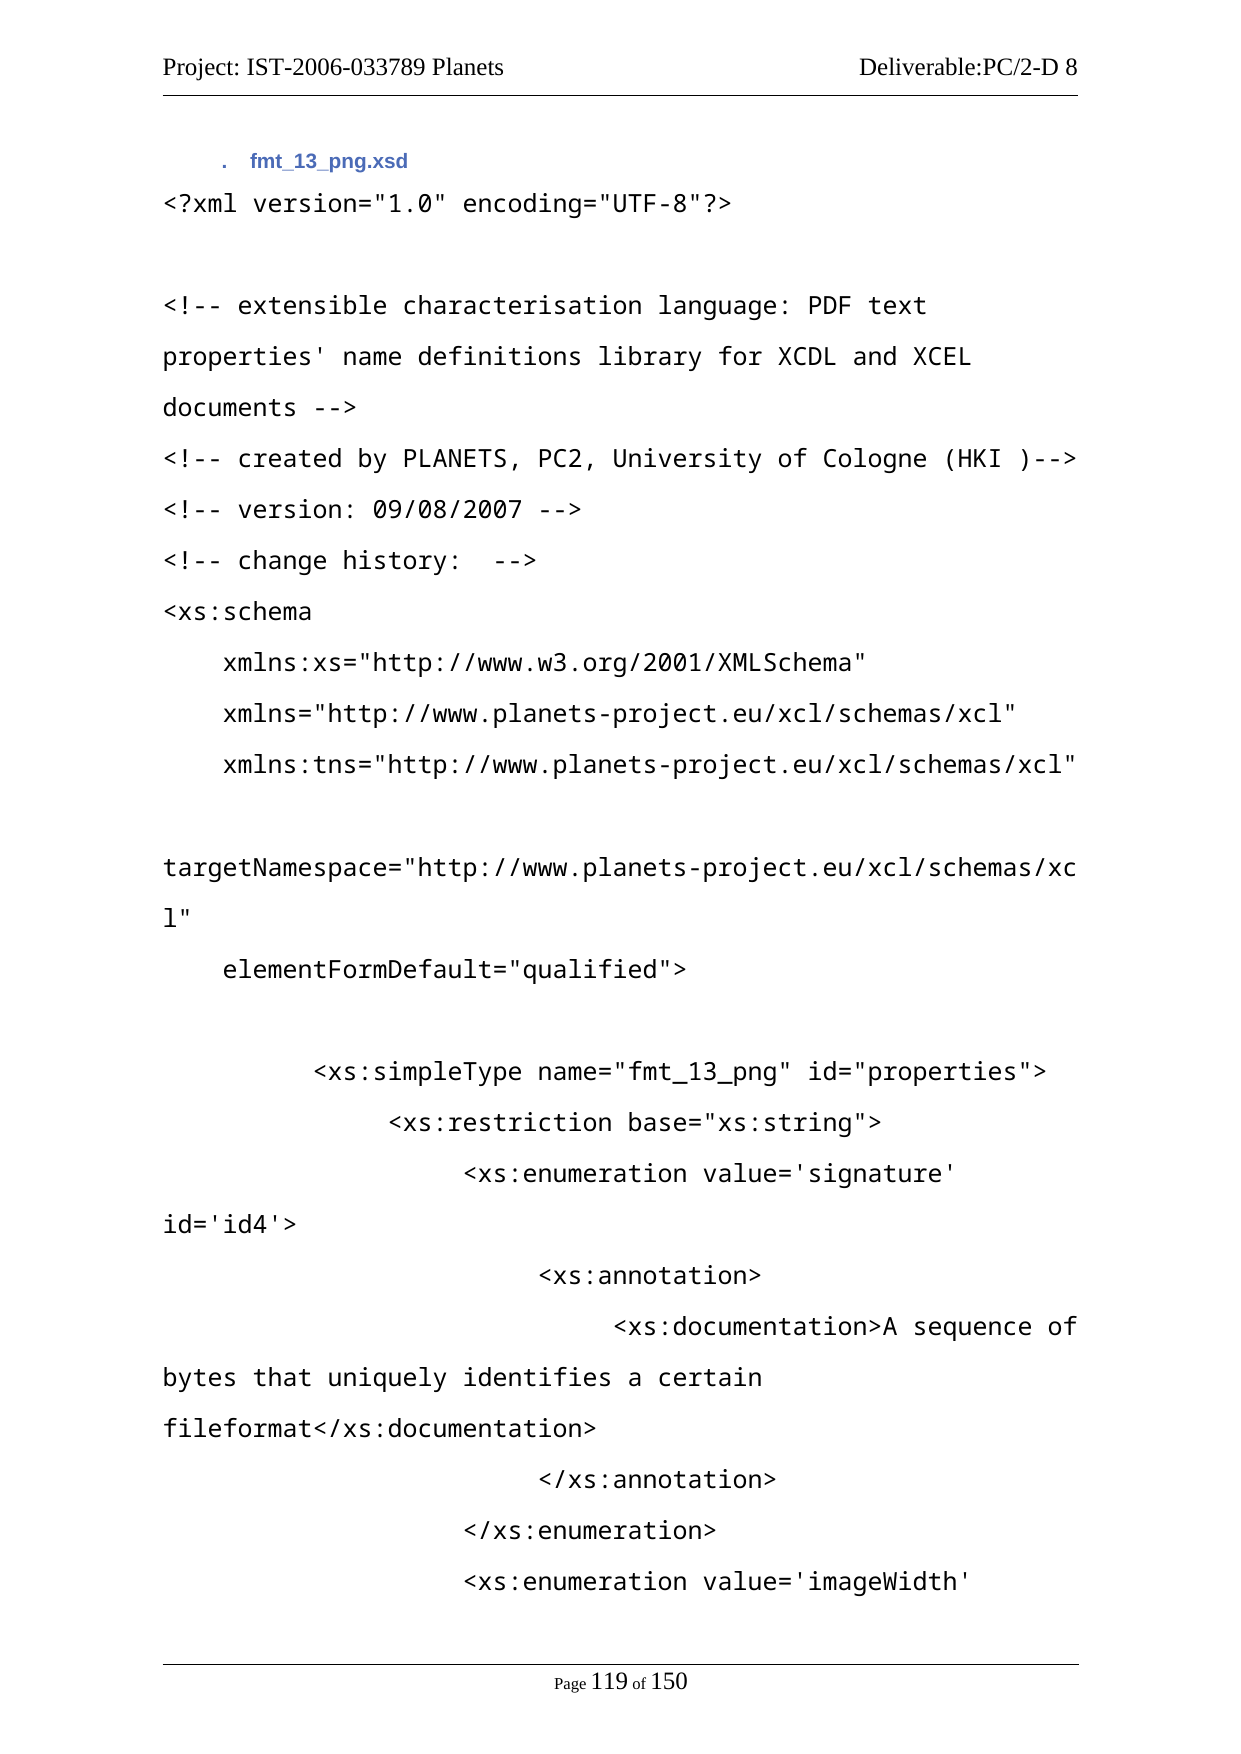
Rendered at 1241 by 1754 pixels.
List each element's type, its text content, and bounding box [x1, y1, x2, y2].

text </xs:annotation> [162, 1462, 1078, 1496]
text targetNamespace="http://www.planets-project.eu/xcl/schemas/xcl" [162, 798, 1078, 934]
text <xs:enumeration value='signature' id='id4'> [162, 1156, 1078, 1241]
text xmlns:xs="http://www.w3.org/2001/XMLSchema" [162, 645, 1078, 679]
text <!-- extensible characterisation language: PDF text properties' name definitions library for XCDL and XCEL documents --> [162, 288, 1078, 424]
text </xs:enumeration> [162, 1513, 1078, 1547]
text <xs:enumeration value='imageWidth' [162, 1564, 1078, 1598]
text <xs:annotation> [162, 1258, 1078, 1292]
text <xs:documentation>A sequence of bytes that uniquely identifies a certain fileformat</xs:documentation> [162, 1309, 1078, 1445]
text <!-- change history: --> [162, 543, 1078, 577]
text <xs:simpleType name="fmt_13_png" id="properties"> [162, 1053, 1078, 1087]
text <!-- created by PLANETS, PC2, University of Cologne (HKI )--> [162, 441, 1078, 475]
text <xs:restriction base="xs:string"> [162, 1104, 1078, 1138]
text elementFormDefault="qualified"> [162, 951, 1078, 985]
text xmlns="http://www.planets-project.eu/xcl/schemas/xcl" [162, 696, 1078, 730]
subtitle fmt_13_png.xsd [162, 150, 1078, 173]
text <!-- version: 09/08/2007 --> [162, 492, 1078, 526]
text xmlns:tns="http://www.planets-project.eu/xcl/schemas/xcl" [162, 747, 1078, 781]
text <?xml version="1.0" encoding="UTF-8"?> [162, 186, 1078, 220]
text <xs:schema [162, 594, 1078, 628]
